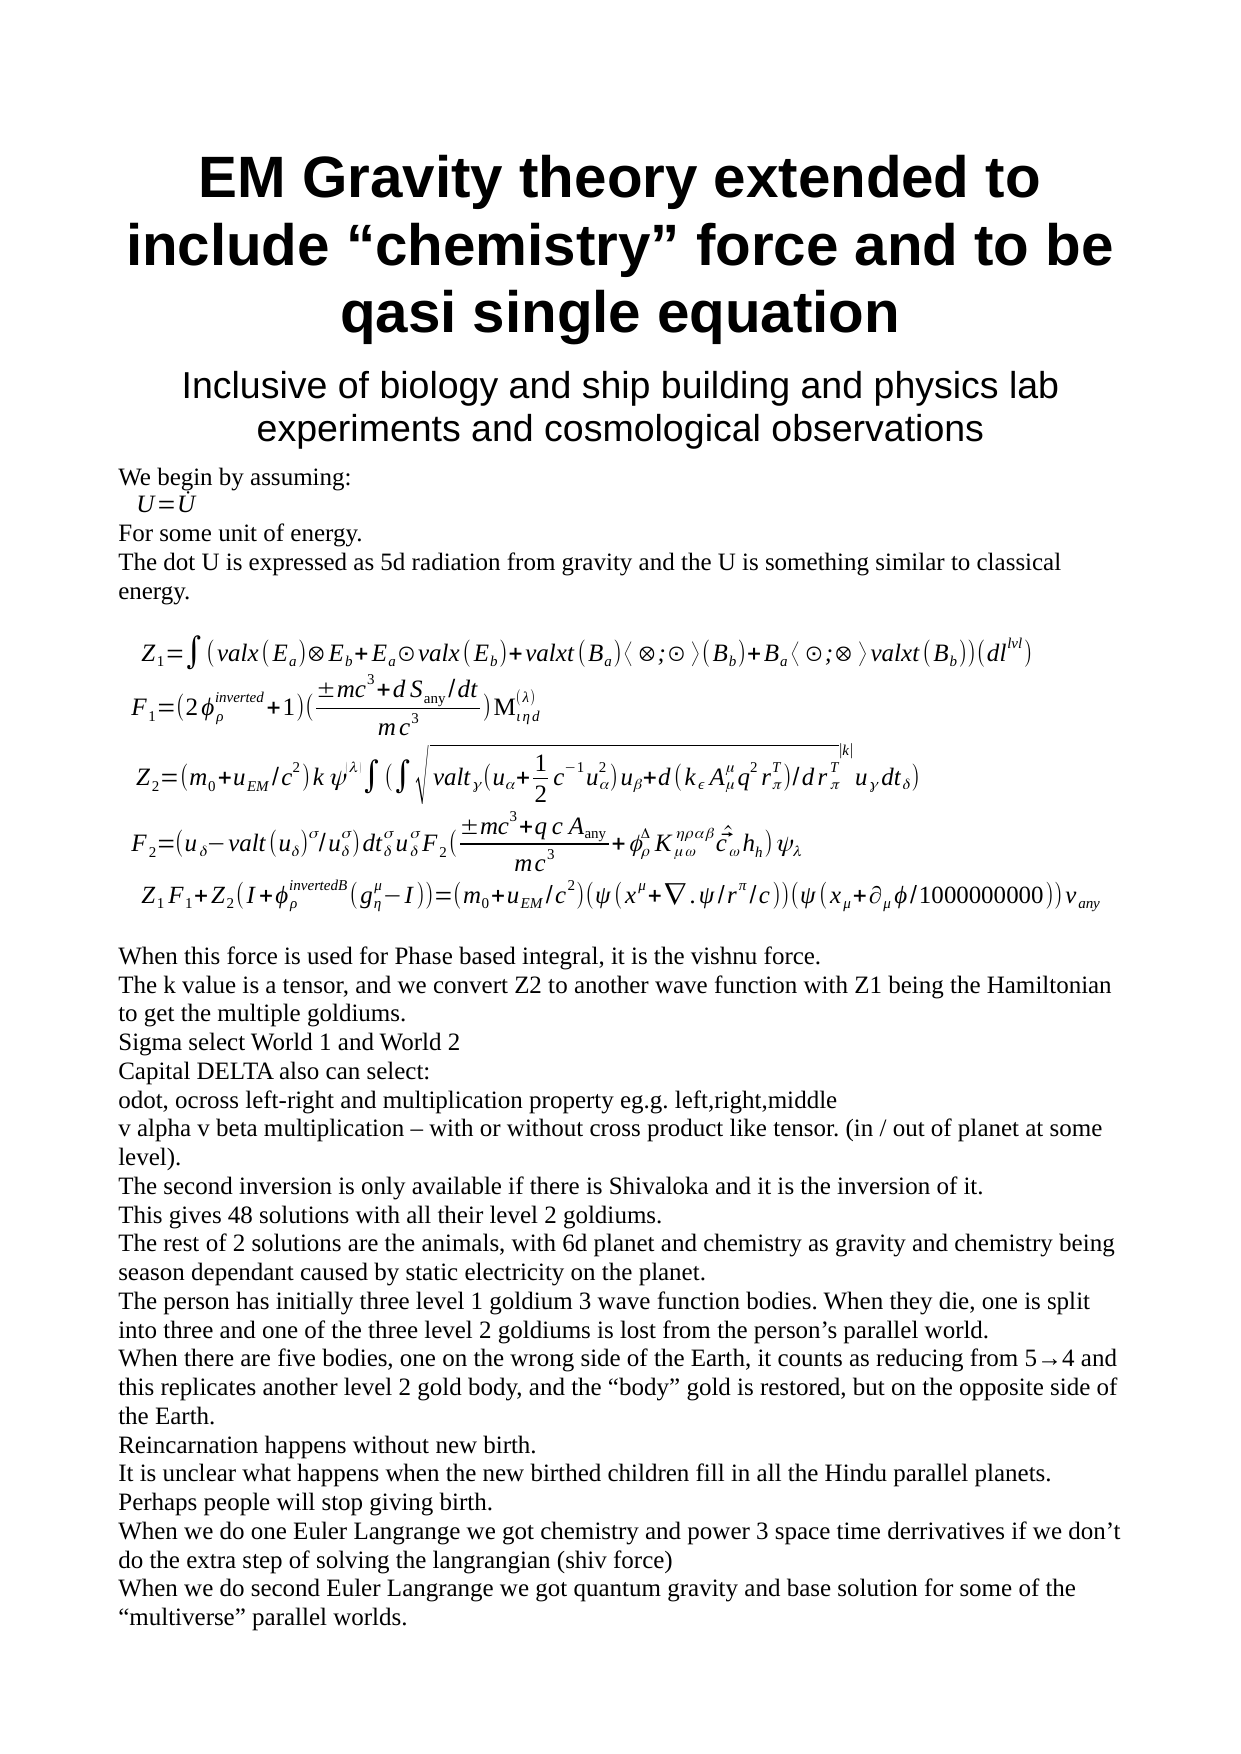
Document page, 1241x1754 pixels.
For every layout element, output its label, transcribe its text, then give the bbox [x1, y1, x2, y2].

title EM Gravity theory extended to include “chemistry” force and to be qasi single equation [118, 143, 1122, 344]
text Sigma select World 1 and World 2 [118, 1027, 1122, 1056]
subtitle Inclusive of biology and ship building and physics lab experiments and cosmological observations [118, 363, 1122, 449]
text It is unclear what happens when the new birthed children fill in all the Hindu parallel planets. [118, 1458, 1122, 1487]
text Perhaps people will stop giving birth. [118, 1487, 1122, 1516]
text odot, ocross left-right and multiplication property eg.g. left,right,middle [118, 1085, 1122, 1113]
text The rest of 2 solutions are the animals, with 6d planet and chemistry as gravity and chemistry being season dependant caused by static electricity on the planet. [118, 1228, 1122, 1286]
text When this force is used for Phase based integral, it is the vishnu force. [118, 941, 1122, 970]
text The second inversion is only available if there is Shivaloka and it is the inversion of it. [118, 1171, 1122, 1200]
text Capital DELTA also can select: [118, 1056, 1122, 1085]
text When we do one Euler Langrange we got chemistry and power 3 space time derrivatives if we don’t do the extra step of solving the langrangian (shiv force) [118, 1516, 1122, 1573]
text v alpha v beta multiplication – with or without cross product like tensor. (in / out of planet at some level). [118, 1113, 1122, 1171]
text Reincarnation happens without new birth. [118, 1430, 1122, 1458]
text The dot U is expressed as 5d radiation from gravity and the U is something similar to classical energy. [118, 547, 1122, 605]
text For some unit of energy. [118, 518, 1122, 547]
text This gives 48 solutions with all their level 2 goldiums. [118, 1200, 1122, 1228]
text The k value is a tensor, and we convert Z2 to another wave function with Z1 being the Hamiltonian to get the multiple goldiums. [118, 970, 1122, 1027]
text The person has initially three level 1 goldium 3 wave function bodies. When they die, one is split into three and one of the three level 2 goldiums is lost from the person’s parallel world. [118, 1286, 1122, 1343]
text When there are five bodies, one on the wrong side of the Earth, it counts as reducing from 5→4 and this replicates another level 2 gold body, and the “body” gold is restored, but on the opposite side of the Earth. [118, 1343, 1122, 1430]
text When we do second Euler Langrange we got quantum gravity and base solution for some of the “multiverse” parallel worlds. [118, 1573, 1122, 1631]
text We begin by assuming: [118, 462, 1122, 491]
